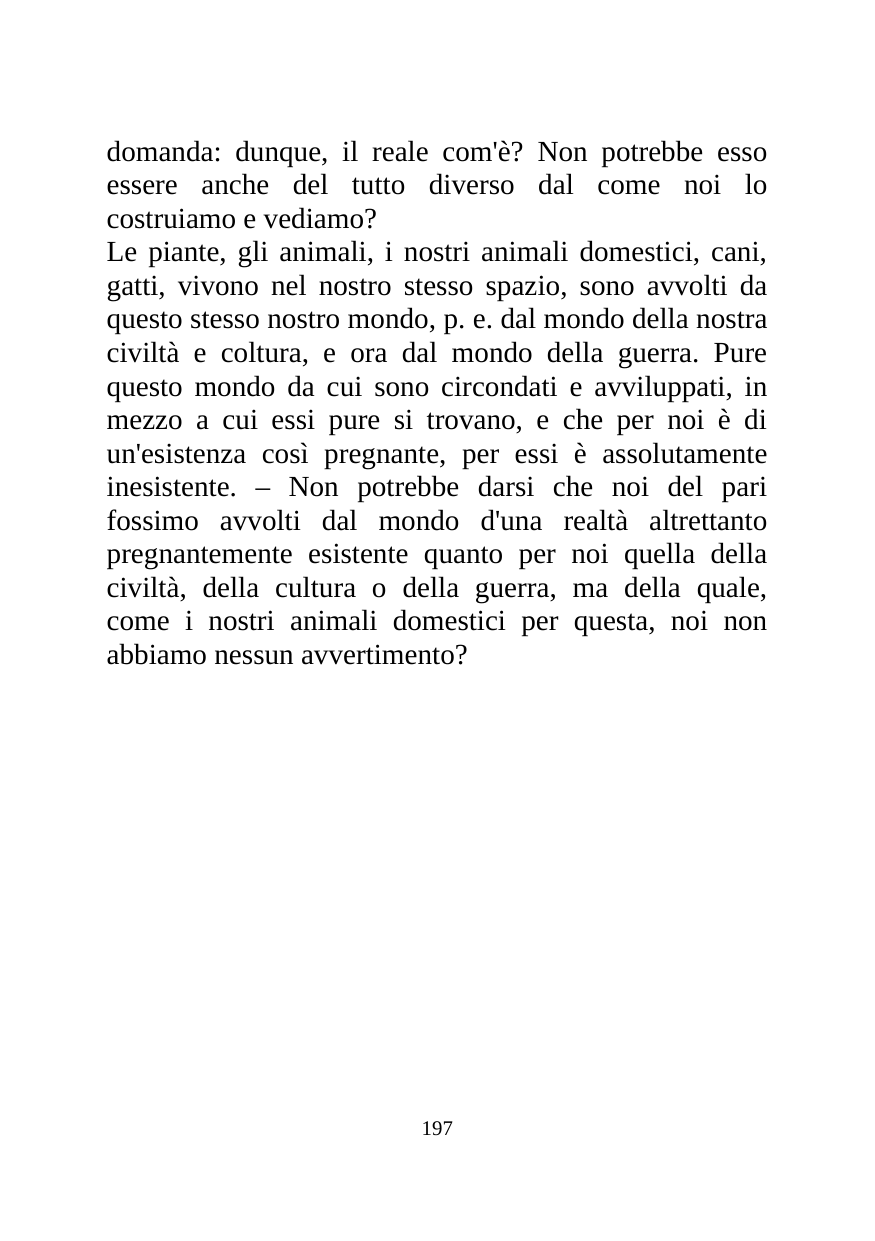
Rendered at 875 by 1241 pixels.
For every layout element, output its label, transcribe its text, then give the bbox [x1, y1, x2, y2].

text Le piante, gli animali, i nostri animali domestici, cani, gatti, vivono nel nostro stesso spazio, sono avvolti da questo stesso nostro mondo, p. e. dal mondo della nostra civiltà e coltura, e ora dal mondo della guerra. Pure questo mondo da cui sono circondati e avviluppati, in mezzo a cui essi pure si trovano, e che per noi è di un'esistenza così pregnante, per essi è assolutamente inesistente. – Non potrebbe darsi che noi del pari fossimo avvolti dal mondo d'una realtà altrettanto pregnantemente esistente quanto per noi quella della civiltà, della cultura o della guerra, ma della quale, come i nostri animali domestici per questa, noi non abbiamo nessun avvertimento? [106, 234, 768, 671]
text domanda: dunque, il reale com'è? Non potrebbe esso essere anche del tutto diverso dal come noi lo costruiamo e vediamo? [106, 134, 768, 234]
